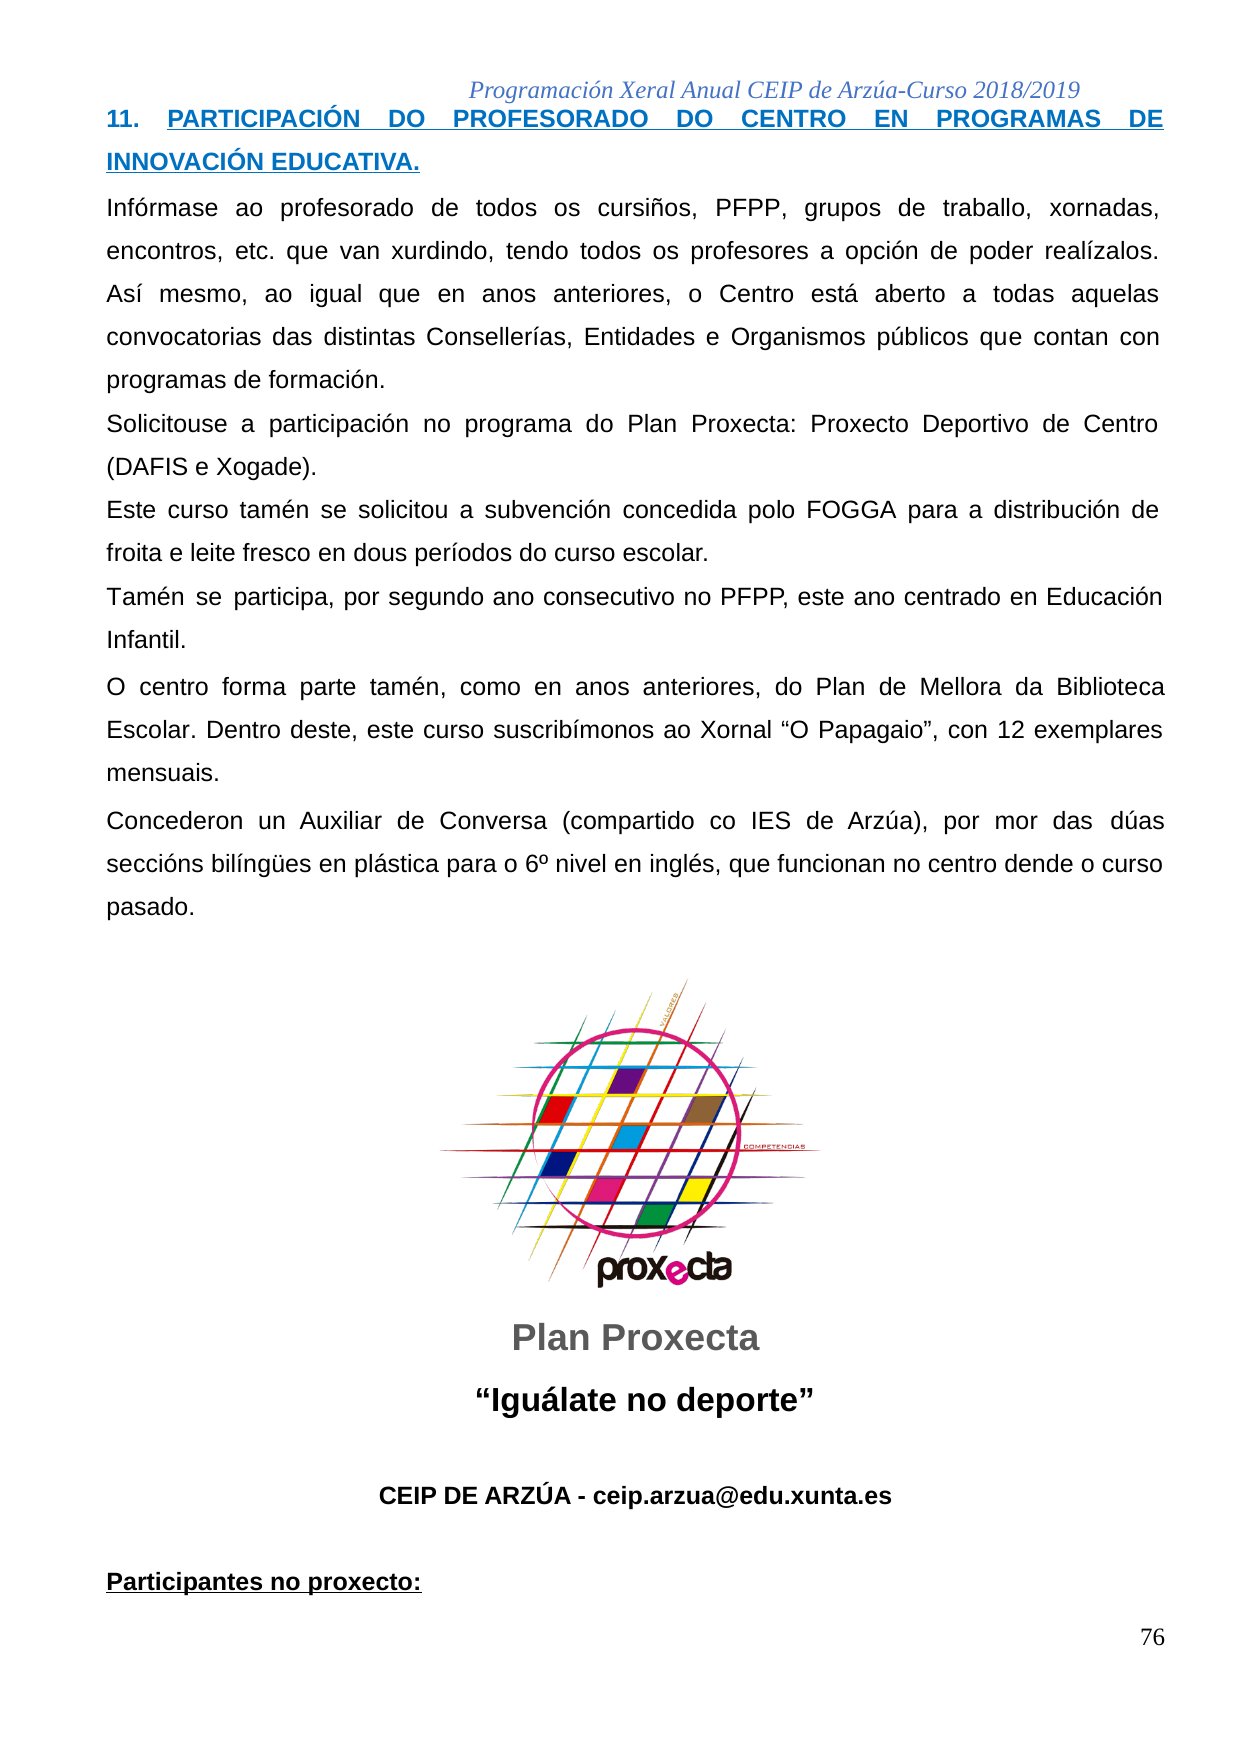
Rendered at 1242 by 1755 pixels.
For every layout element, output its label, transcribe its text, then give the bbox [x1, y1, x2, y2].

text Solicitouse a participación no programa do Plan Proxecta: Proxecto Deportivo de Centro (DAFIS e Xogade). [106, 409, 1159, 481]
picture [436, 969, 824, 1296]
text Este curso tamén se solicitou a subvención concedida polo FOGGA para a distribución de froita e leite fresco en dous períodos do curso escolar. [106, 495, 1159, 567]
text CEIP DE ARZÚA - ceip.arzua@edu.xunta.es [106, 1481, 1164, 1509]
text Infórmase ao profesorado de todos os cursiños, PFPP, grupos de traballo, xornadas, encontros, etc. que van xurdindo, tendo todos os profesores a opción de poder realízalos. Así mesmo, ao igual que en anos anteriores, o Centro está aberto a todas aquelas convocatorias das distintas Consellerías, Entidades e Organismos públicos que contan con programas de formación. [106, 193, 1160, 394]
text “Iguálate no deporte” [106, 1380, 1164, 1418]
text Participantes no proxecto: [106, 1567, 1164, 1596]
text Tamén se participa, por segundo ano consecutivo no PFPP, este ano centrado en Educación Infantil. [106, 582, 1164, 653]
text 11. PARTICIPACIÓN DO PROFESORADO DO CENTRO EN PROGRAMAS DE INNOVACIÓN EDUCATIVA. [106, 104, 1164, 176]
text O centro forma parte tamén, como en anos anteriores, do Plan de Mellora da Biblioteca Escolar. Dentro deste, este curso suscribímonos ao Xornal “O Papagaio”, con 12 exemplares mensuais. [106, 672, 1164, 787]
text Plan Proxecta [106, 1315, 1164, 1358]
text Concederon un Auxiliar de Conversa (compartido co IES de Arzúa), por mor das dúas seccións bilíngües en plástica para o 6º nivel en inglés, que funcionan no centro dende o curso pasado. [106, 806, 1164, 921]
